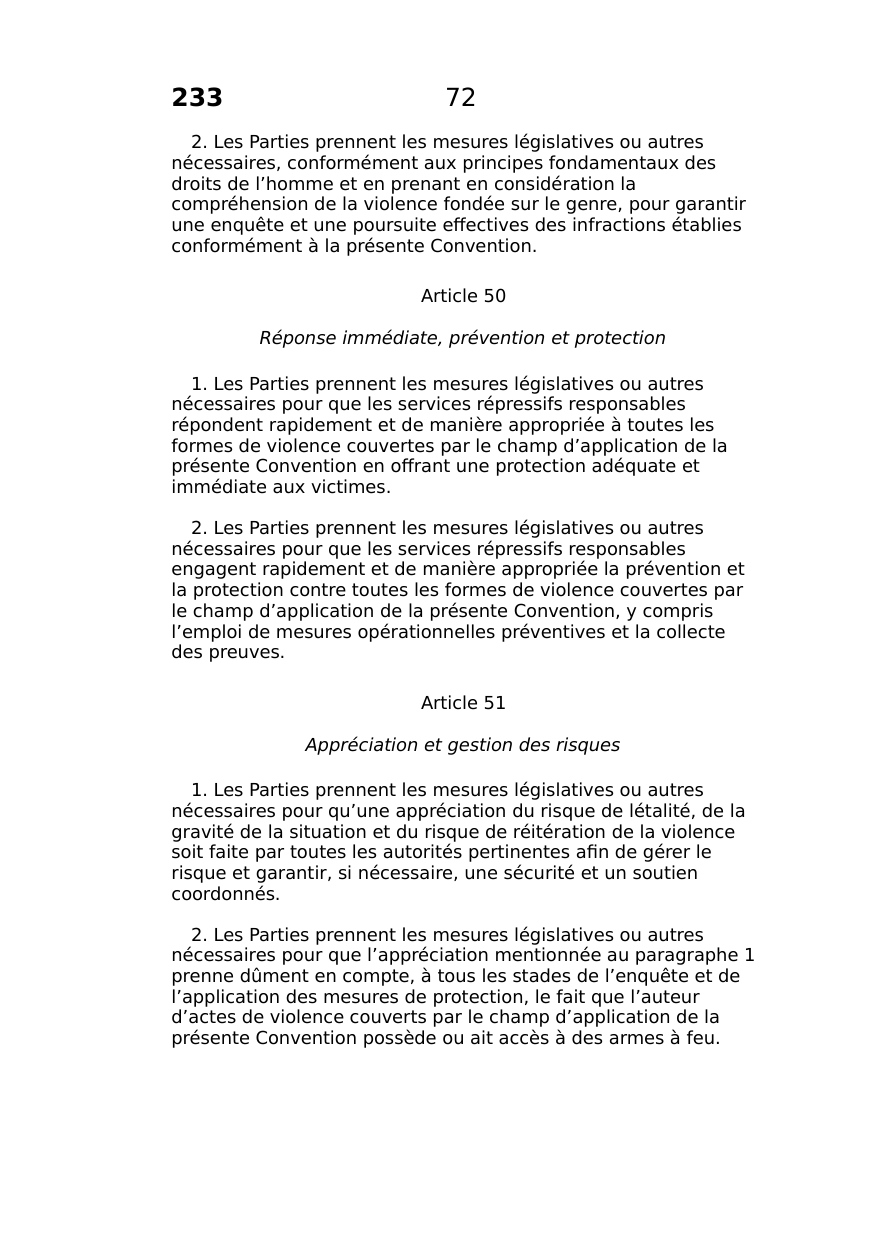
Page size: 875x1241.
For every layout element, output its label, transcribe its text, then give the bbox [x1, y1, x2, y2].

text 2. Les Parties prennent les mesures législatives ou autres nécessaires pour que les services répressifs responsables engagent rapidement et de manière appropriée la prévention et la protection contre toutes les formes de violence couvertes par le champ d’application de la présente Convention, y compris l’emploi de mesures opérationnelles préventives et la collecte des preuves. [171, 518, 756, 663]
text 1. Les Parties prennent les mesures législatives ou autres nécessaires pour qu’une appréciation du risque de létalité, de la gravité de la situation et du risque de réitération de la violence soit faite par toutes les autorités pertinentes afin de gérer le risque et garantir, si nécessaire, une sécurité et un soutien coordonnés. [171, 780, 756, 904]
subtitle Article 51 Appréciation et gestion des risques [171, 693, 756, 755]
subtitle Article 50 Réponse immédiate, prévention et protection [171, 286, 756, 348]
text 1. Les Parties prennent les mesures législatives ou autres nécessaires pour que les services répressifs responsables répondent rapidement et de manière appropriée à toutes les formes de violence couvertes par le champ d’application de la présente Convention en offrant une protection adéquate et immédiate aux victimes. [171, 373, 756, 498]
text 2. Les Parties prennent les mesures législatives ou autres nécessaires, conformément aux principes fondamentaux des droits de l’homme et en prenant en considération la compréhension de la violence fondée sur le genre, pour garantir une enquête et une poursuite effectives des infractions établies conformément à la présente Convention. [171, 132, 756, 256]
text 2. Les Parties prennent les mesures législatives ou autres nécessaires pour que l’appréciation mentionnée au paragraphe 1 prenne dûment en compte, à tous les stades de l’enquête et de l’application des mesures de protection, le fait que l’auteur d’actes de violence couverts par le champ d’application de la présente Convention possède ou ait accès à des armes à feu. [171, 924, 756, 1049]
